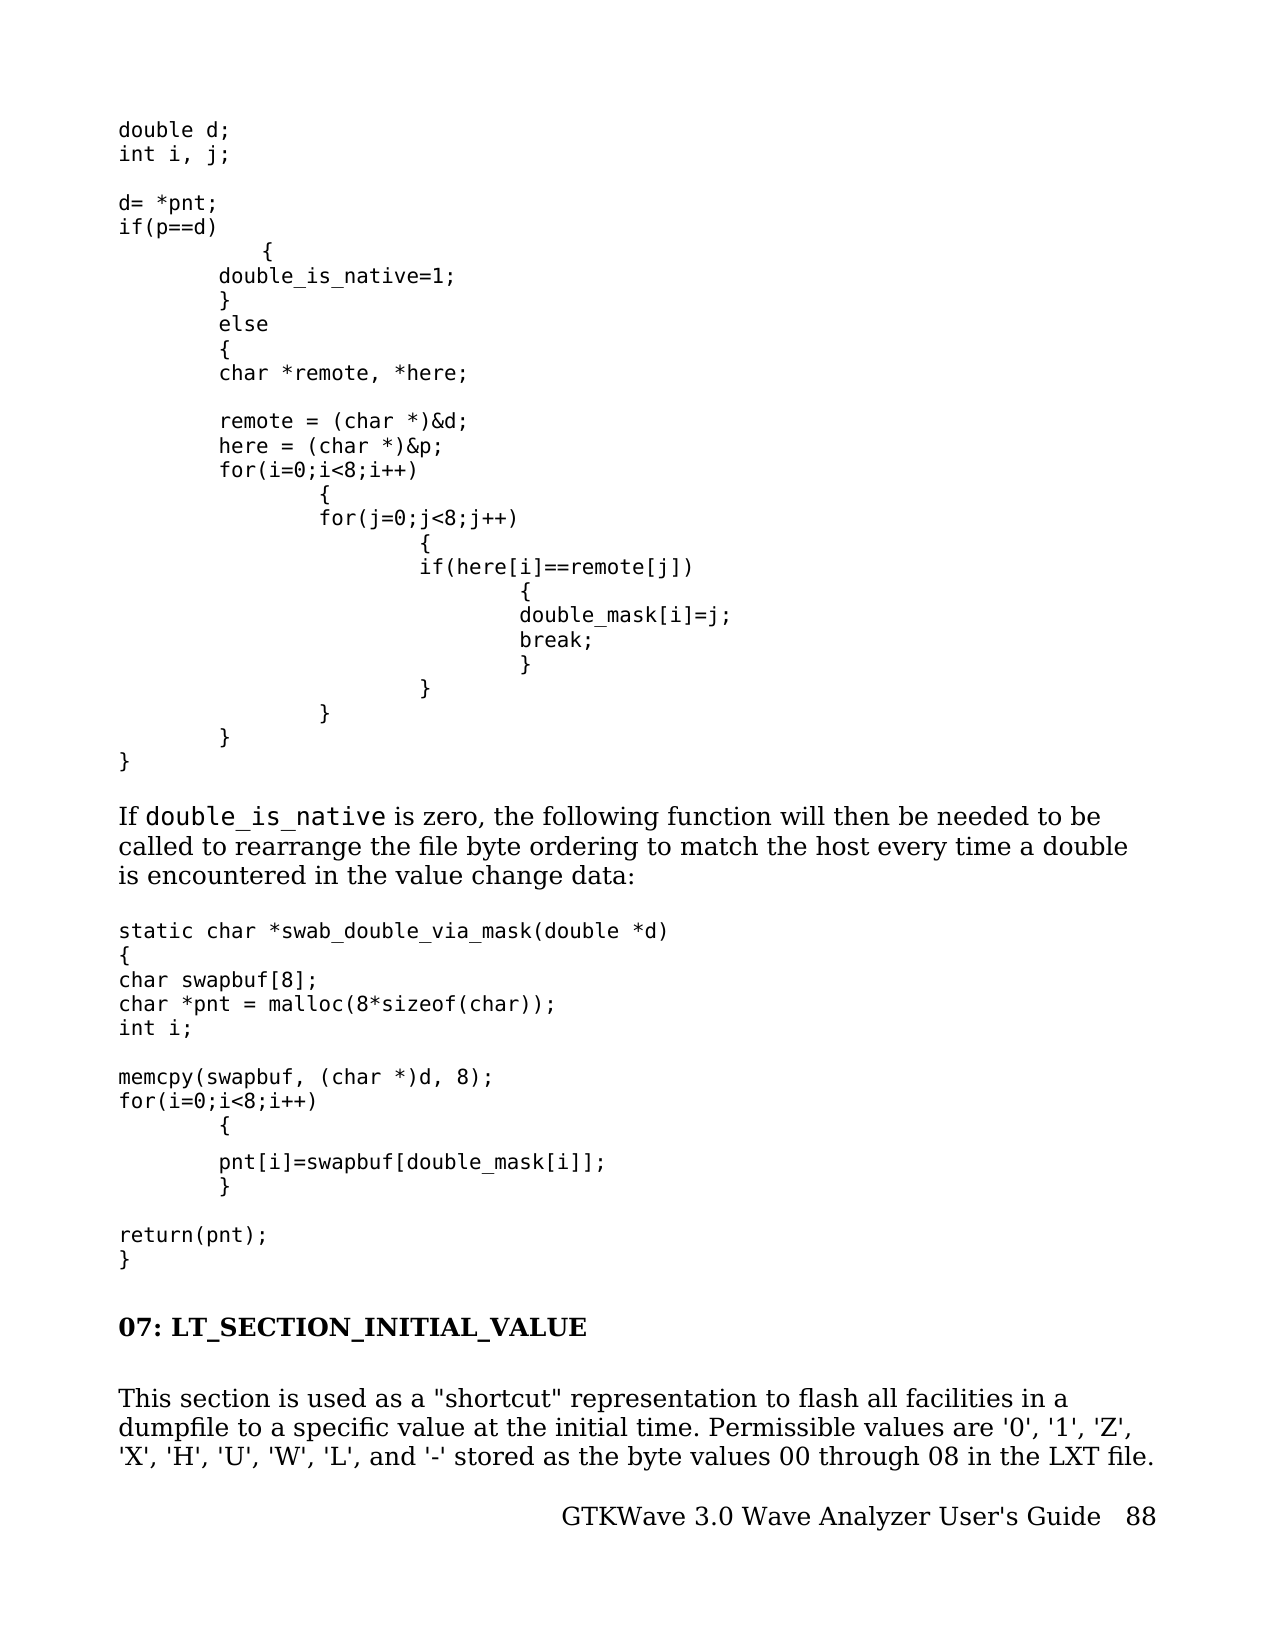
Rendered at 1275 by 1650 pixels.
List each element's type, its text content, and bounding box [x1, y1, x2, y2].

text This section is used as a "shortcut" representation to flash all facilities in a dumpfile to a specific value at the initial time. Permissible values are '0', '1', 'Z', 'X', 'H', 'U', 'W', 'L', and '-' stored as the byte values 00 through 08 in the LXT file. [118, 1355, 1157, 1472]
text double d; int i, j; d= *pnt; if(p==d) { double_is_native=1; } else { char *remote, *here; remote = (char *)&d; here = (char *)&p; for(i=0;i<8;i++) { for(j=0;j<8;j++) { if(here[i]==remote[j]) { double_mask[i]=j; break; } } } } } If double_is_native is zero, the following function will then be needed to be called to rearrange the file byte ordering to match the host every time a double is encountered in the value change data: static char *swab_double_via_mask(double *d) { char swapbuf[8]; char *pnt = malloc(8*sizeof(char)); int i; memcpy(swapbuf, (char *)d, 8); for(i=0;i<8;i++) { [118, 118, 1157, 1138]
text 07: LT_SECTION_INITIAL_VALUE [118, 1284, 1157, 1343]
text pnt[i]=swapbuf[double_mask[i]]; } return(pnt); } [118, 1150, 1157, 1272]
